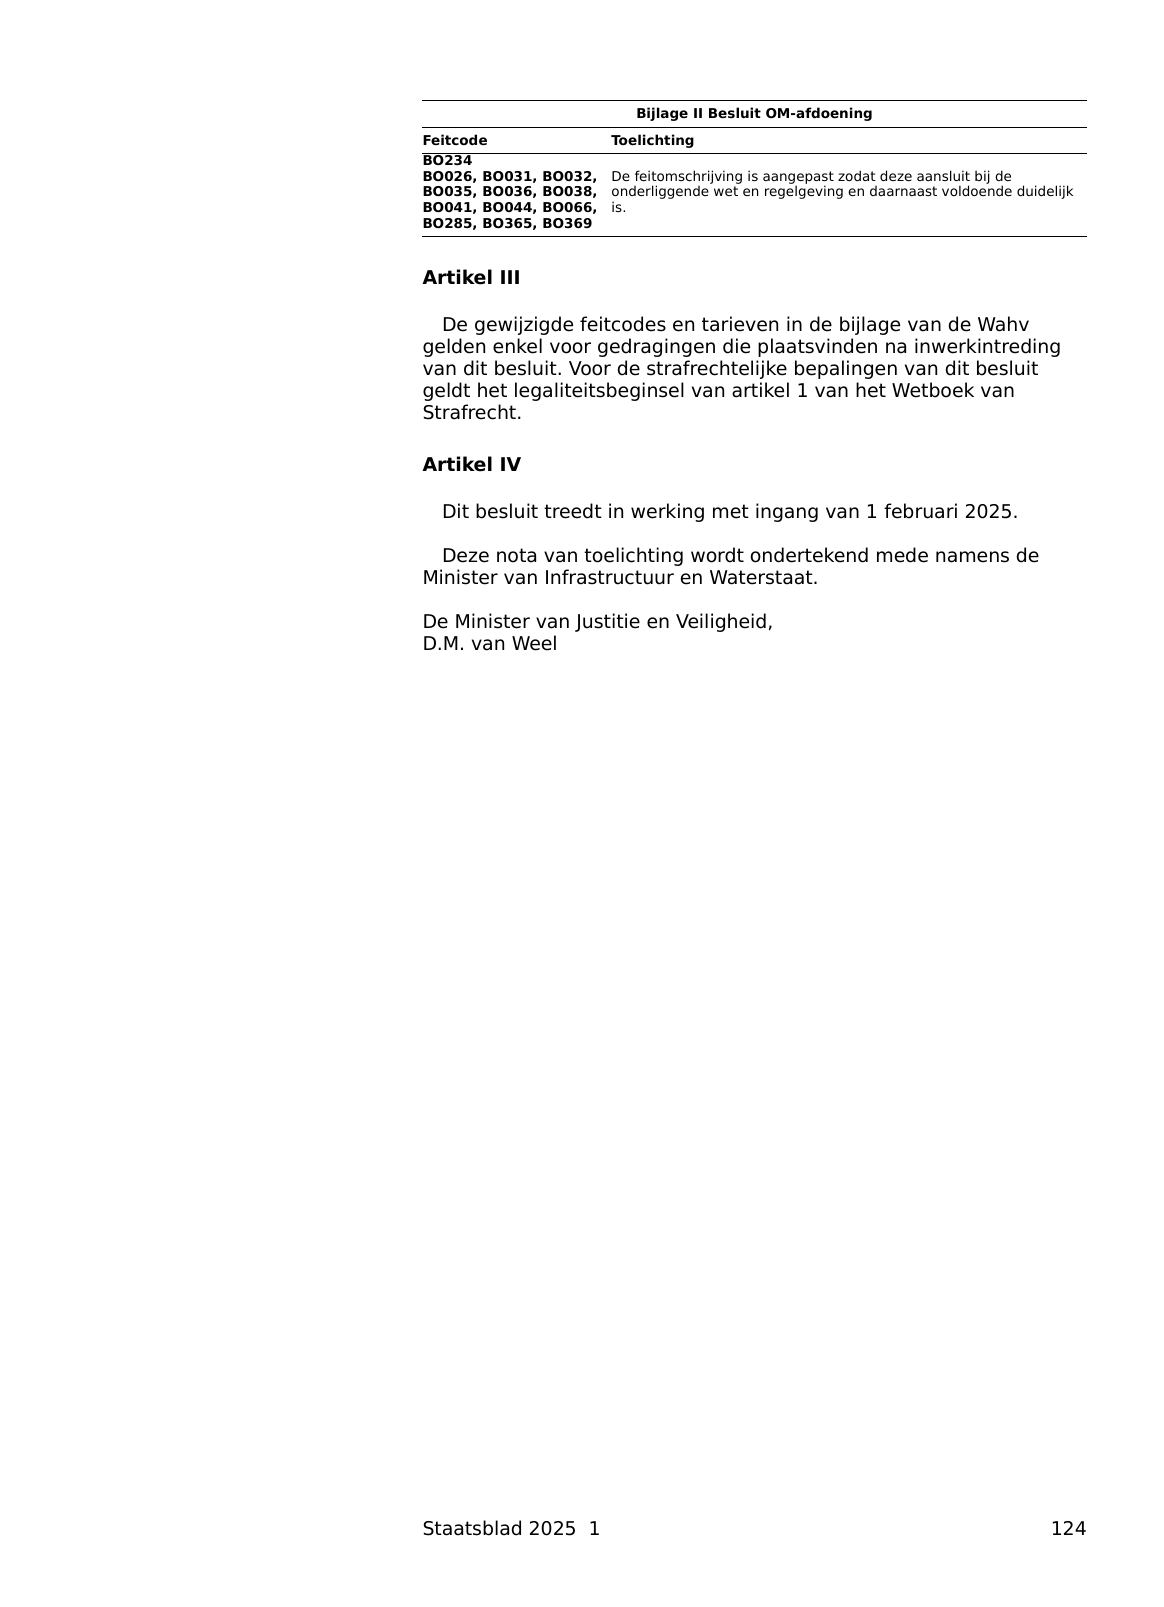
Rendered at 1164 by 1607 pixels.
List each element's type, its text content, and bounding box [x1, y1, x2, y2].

text Deze nota van toelichting wordt ondertekend mede namens de Minister van Infrastructuur en Waterstaat. [422, 545, 1087, 589]
text De gewijzigde feitcodes en tarieven in de bijlage van de Wahv gelden enkel voor gedragingen die plaatsvinden na inwerkintreding van dit besluit. Voor de strafrechtelijke bepalingen van dit besluit geldt het legaliteitsbeginsel van artikel 1 van het Wetboek van Strafrecht. [422, 314, 1087, 424]
subtitle Artikel IV [422, 454, 1087, 476]
text Dit besluit treedt in werking met ingang van 1 februari 2025. [422, 501, 1087, 523]
text De Minister van Justitie en Veiligheid, D.M. van Weel [422, 611, 1087, 655]
subtitle Artikel III [422, 267, 1087, 289]
